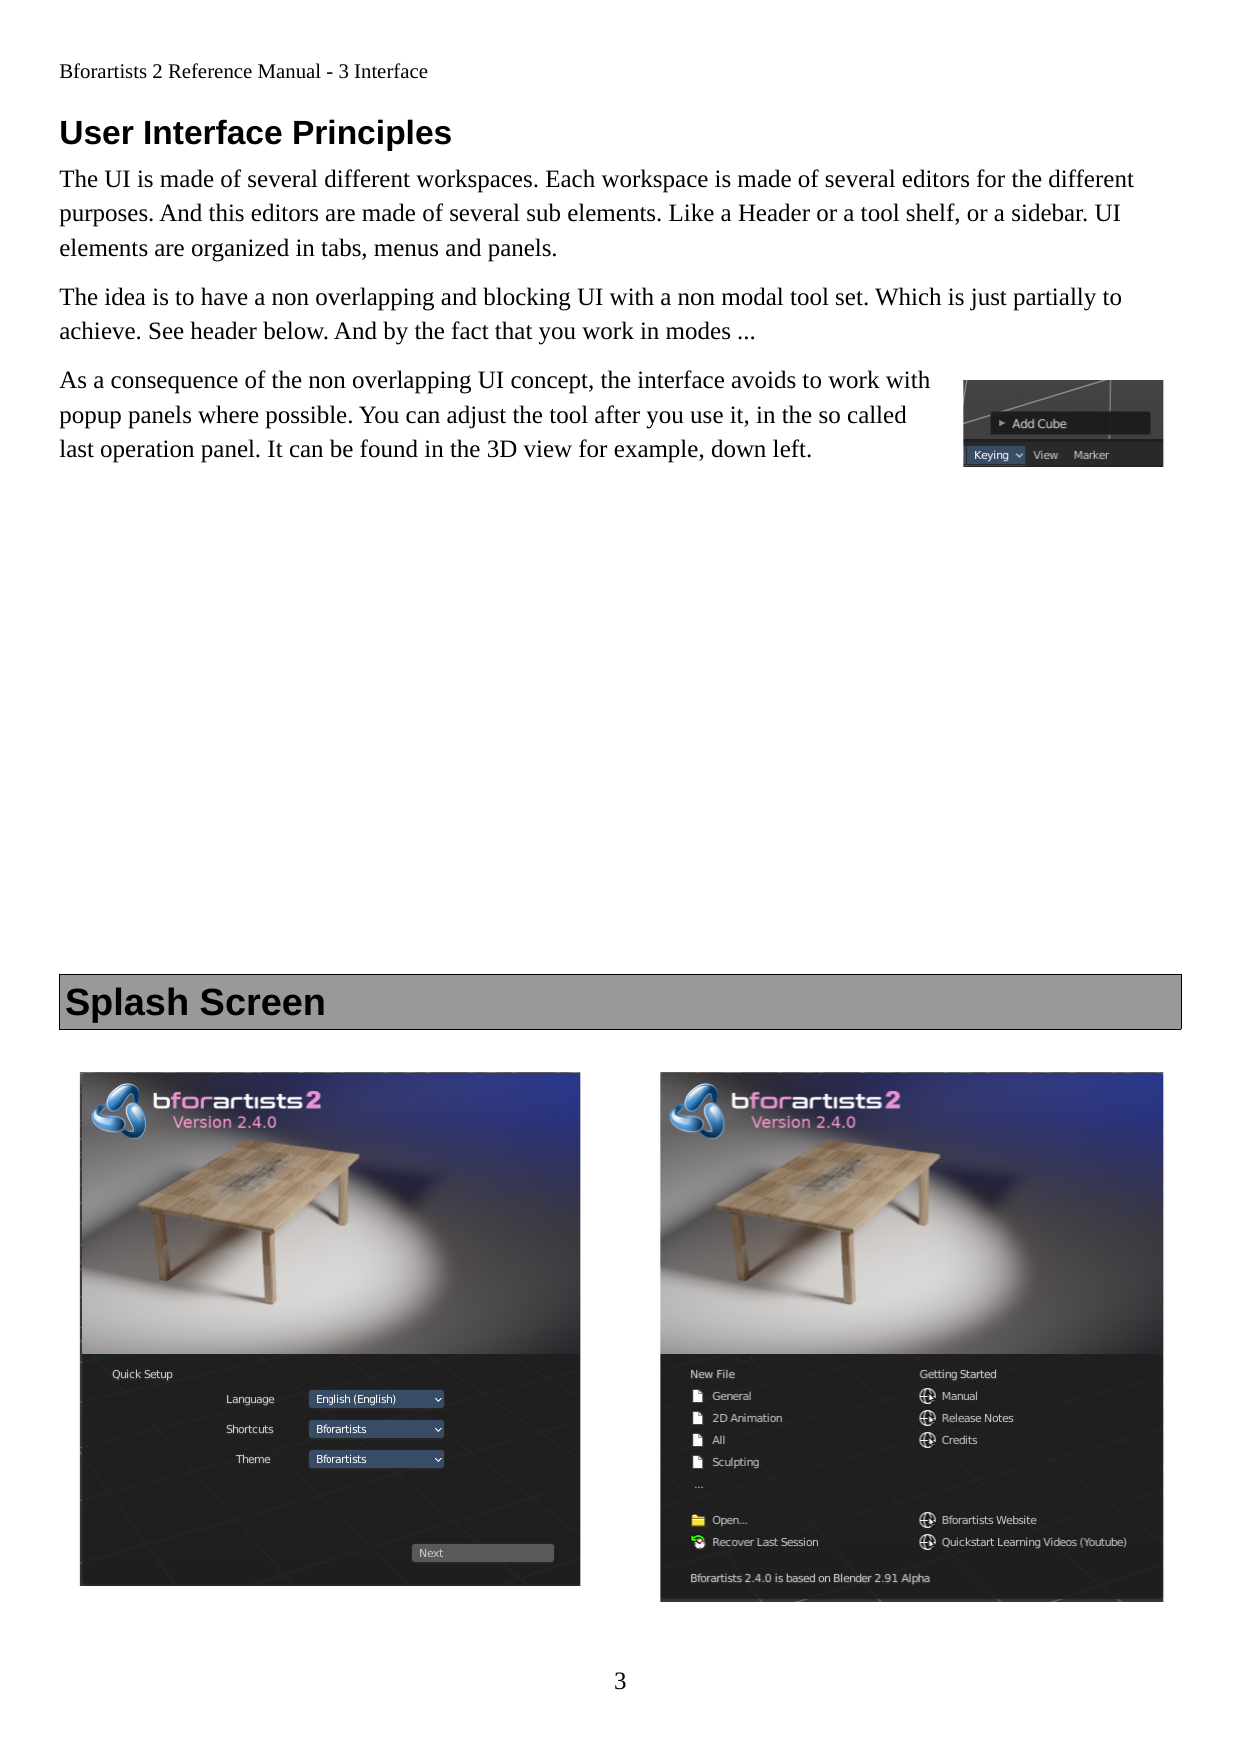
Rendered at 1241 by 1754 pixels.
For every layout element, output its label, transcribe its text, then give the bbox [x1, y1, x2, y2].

text The UI is made of several different workspaces. Each workspace is made of several editors for the different purposes. And this editors are made of several sub elements. Like a Header or a tool shelf, or a sidebar. UI elements are organized in tabs, menus and panels. [59, 164, 1181, 261]
picture [963, 380, 1164, 467]
table_header Splash Screen [60, 975, 1181, 1029]
picture [660, 1072, 1164, 1602]
subtitle User Interface Principles [59, 113, 1181, 151]
picture [79, 1072, 581, 1586]
text The idea is to have a non overlapping and blocking UI with a non modal tool set. Which is just partially to achieve. See header below. And by the fact that you work in modes ... [59, 282, 1181, 345]
text As a consequence of the non overlapping UI concept, the interface avoids to work with popup panels where possible. You can adjust the tool after you use it, in the so called last operation panel. It can be found in the 3D view for example, down left. [59, 365, 1181, 463]
